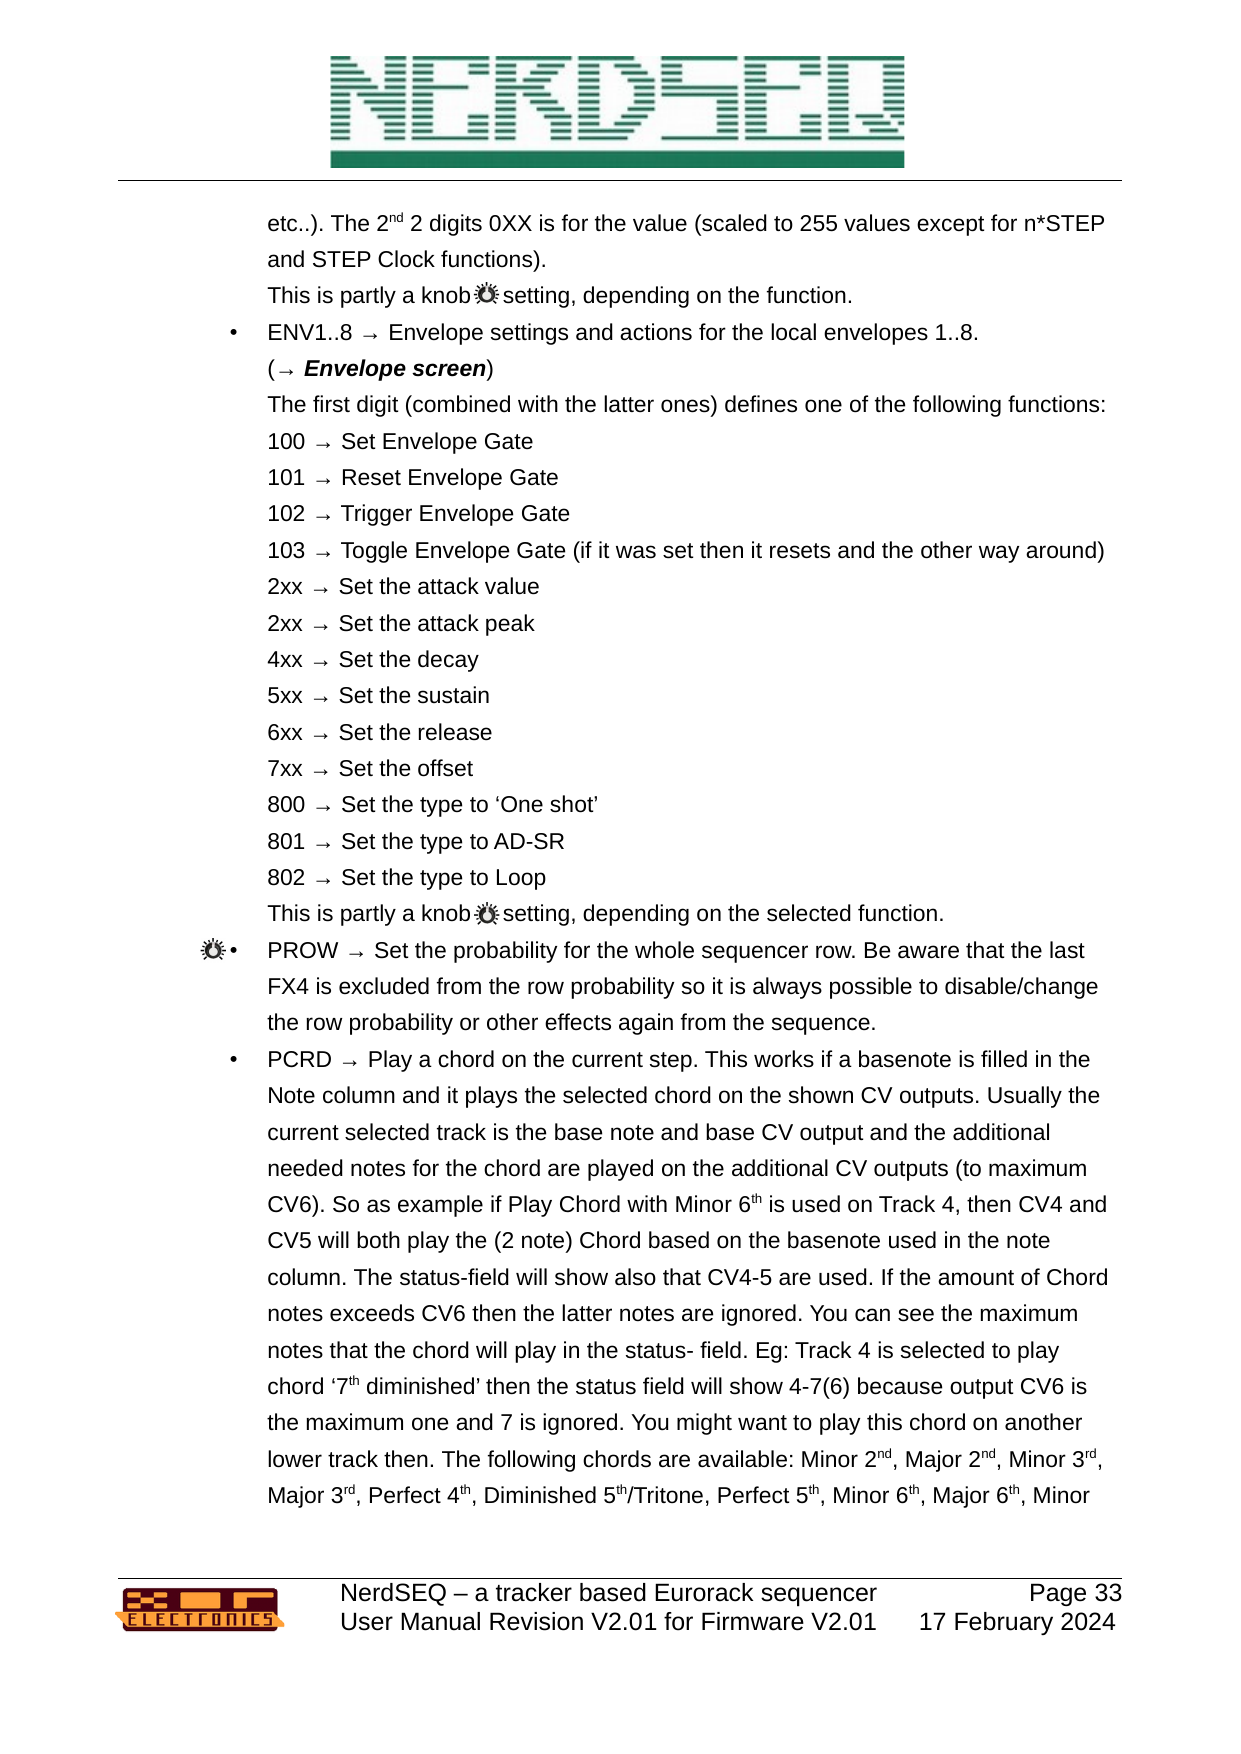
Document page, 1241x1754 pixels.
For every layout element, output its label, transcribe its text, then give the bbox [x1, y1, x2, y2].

list The first digit (combined with the latter ones) defines one of the following functions: [229, 391, 1122, 418]
list ENV1..8 → Envelope settings and actions for the local envelopes 1..8. [229, 319, 1122, 345]
list 4xx → Set the decay [229, 646, 1122, 672]
picture [115, 1584, 285, 1634]
list This is partly a knob setting, depending on the function. [229, 282, 1122, 309]
list 802 → Set the type to Loop [229, 864, 1122, 890]
picture [473, 282, 500, 307]
list 100 → Set Envelope Gate 101 → Reset Envelope Gate 102 → Trigger Envelope Gate 103 → Toggle Envelope Gate (if it was set then it resets and the other way around) 2xx → Set the attack value 2xx → Set the attack peak [229, 428, 1122, 636]
list 5xx → Set the sustain 6xx → Set the release 7xx → Set the offset 800 → Set the type to ‘One shot’ [229, 682, 1122, 818]
list PCRD → Play a chord on the current step. This works if a basenote is filled in the Note column and it plays the selected chord on the shown CV outputs. Usually the current selected track is the base note and base CV output and the additional needed notes for the chord are played on the additional CV outputs (to maximum CV6). So as example if Play Chord with Minor 6th is used on Track 4, then CV4 and CV5 will both play the (2 note) Chord based on the basenote used in the note column. The status-field will show also that CV4-5 are used. If the amount of Chord notes exceeds CV6 then the latter notes are ignored. You can see the maximum notes that the chord will play in the status- field. Eg: Track 4 is selected to play chord ‘7th diminished’ then the status field will show 4-7(6) because output CV6 is the maximum one and 7 is ignored. You might want to play this chord on another lower track then. The following chords are available: Minor 2nd, Major 2nd, Minor 3rd, Major 3rd, Perfect 4th, Diminished 5th/Tritone, Perfect 5th, Minor 6th, Major 6th, Minor [229, 1046, 1122, 1508]
list This is partly a knob setting, depending on the selected function. [229, 900, 1122, 927]
list (→ Envelope screen) [229, 355, 1122, 381]
list PROW → Set the probability for the whole sequencer row. Be aware that the last FX4 is excluded from the row probability so it is always possible to disable/change the row probability or other effects again from the sequence. [229, 937, 1122, 1036]
list etc..). The 2nd 2 digits 0XX is for the value (scaled to 255 values except for n*STEP and STEP Clock functions). [229, 209, 1122, 272]
picture [474, 902, 500, 928]
picture [330, 56, 905, 168]
list 801 → Set the type to AD-SR [229, 828, 1122, 854]
picture [200, 938, 226, 963]
